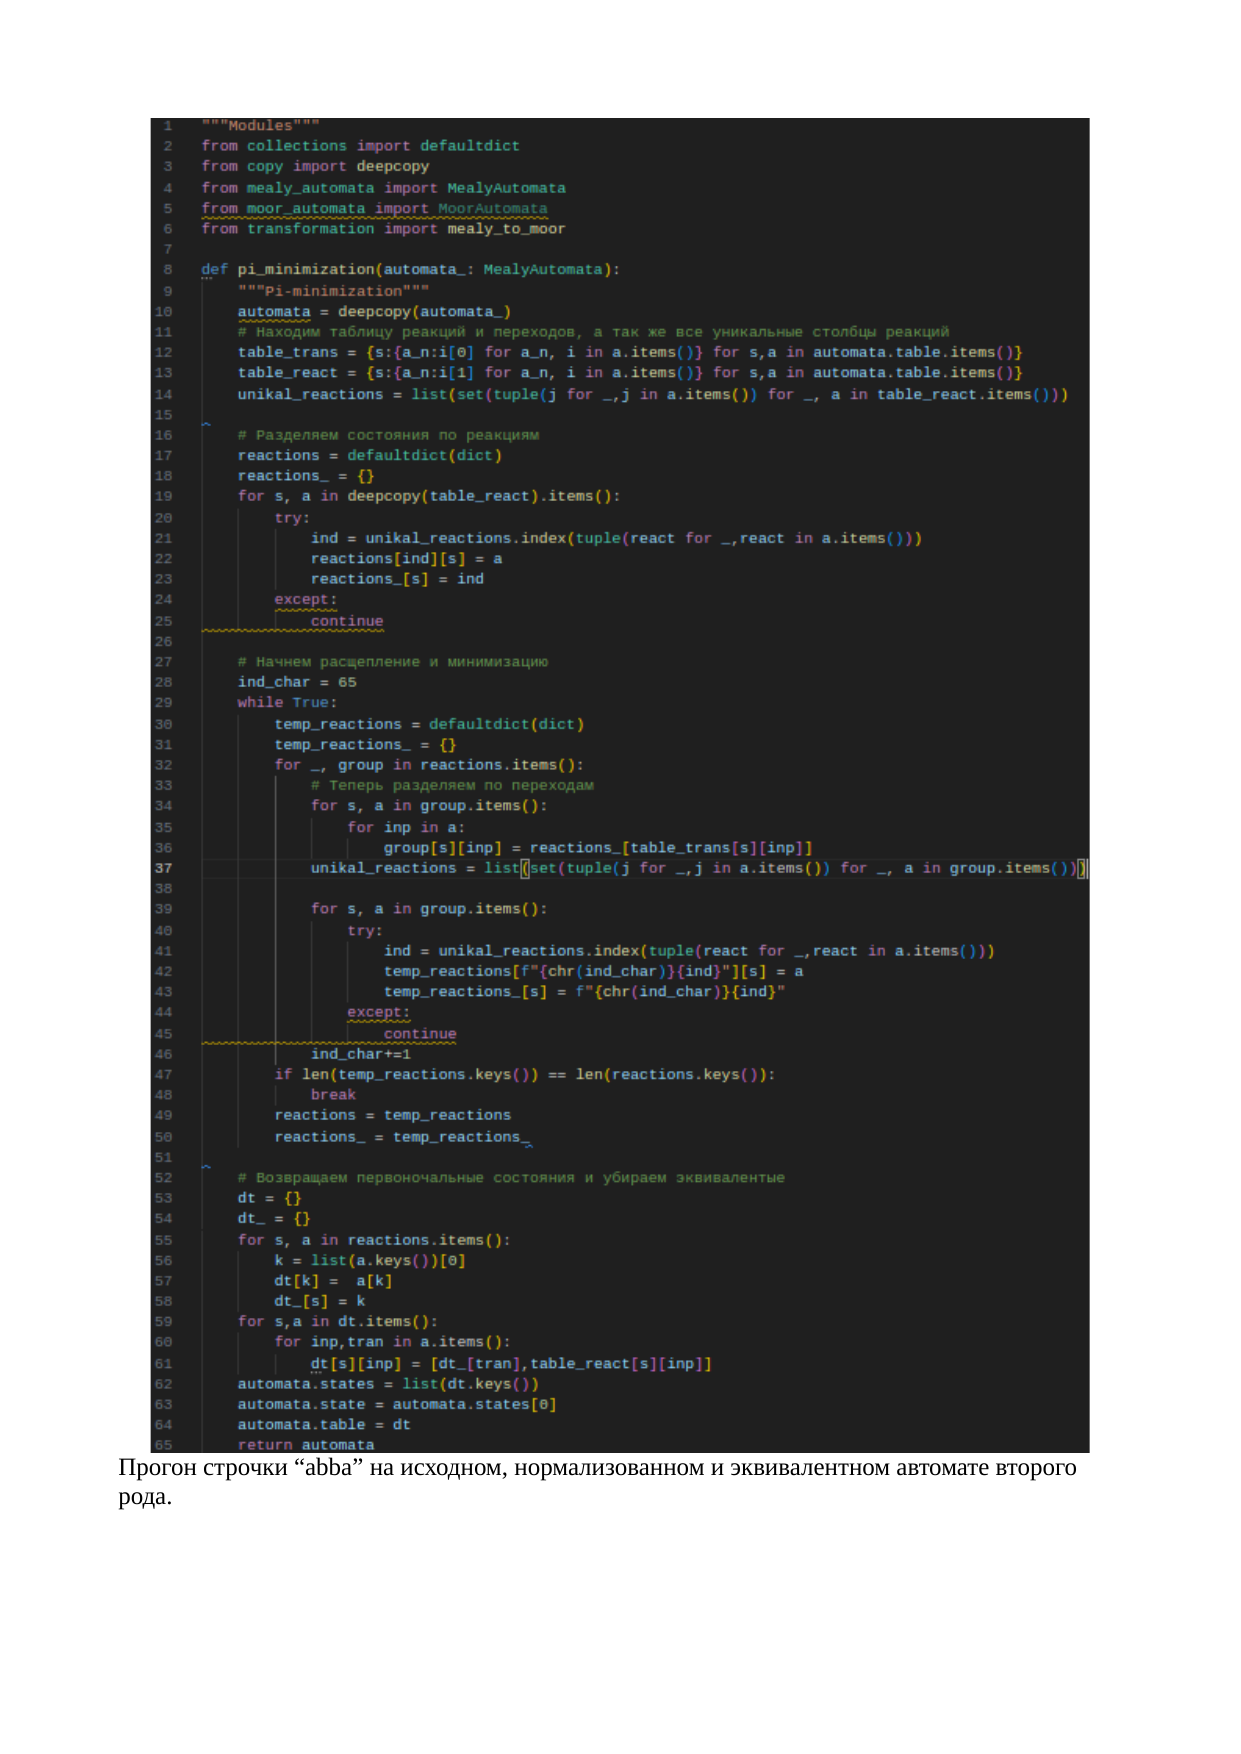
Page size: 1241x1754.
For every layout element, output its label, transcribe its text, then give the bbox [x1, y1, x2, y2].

picture [150, 118, 1090, 1453]
text Прогон строчки “abba” на исходном, нормализованном и эквивалентном автомате второго рода. [118, 1035, 1122, 1510]
